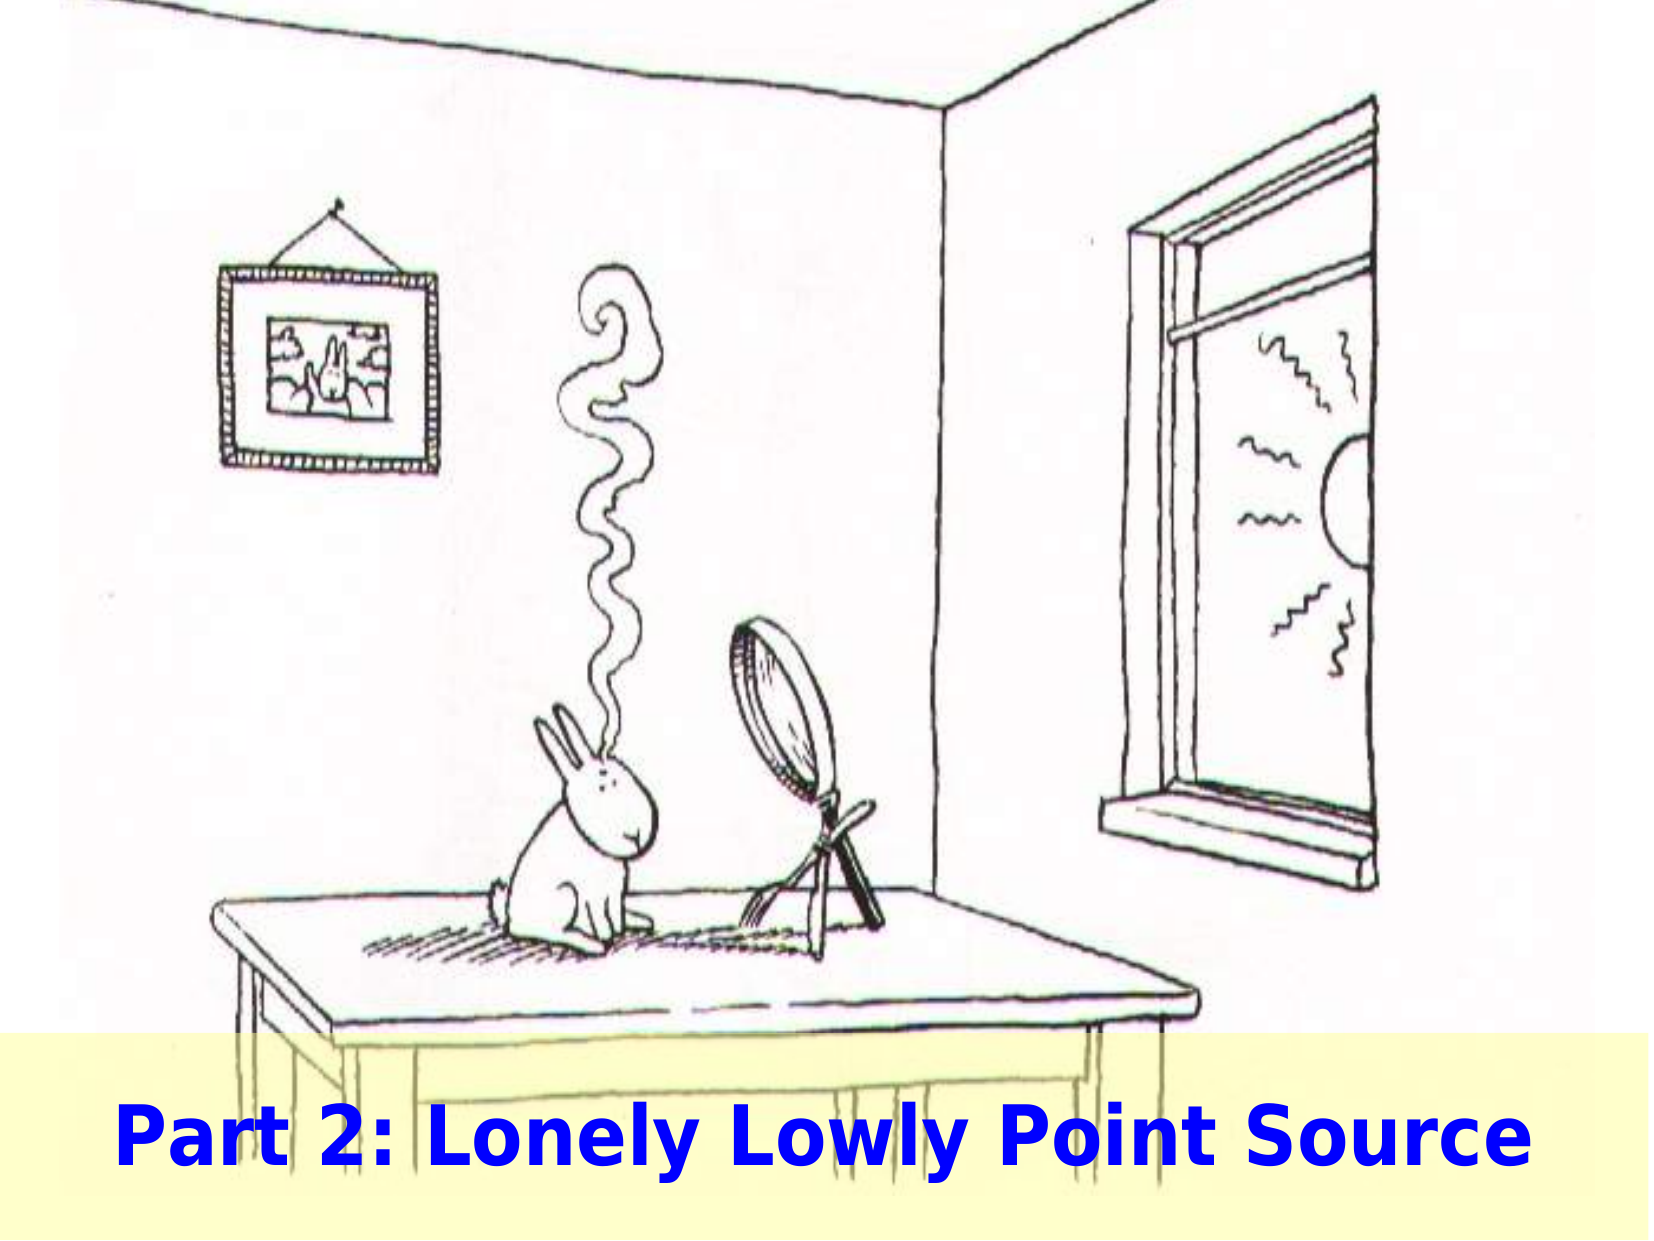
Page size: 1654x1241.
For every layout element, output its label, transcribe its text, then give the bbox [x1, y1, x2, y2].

title Part 2: Lonely Lowly Point Source [0, 1032, 1649, 1241]
picture [59, 0, 1595, 1032]
